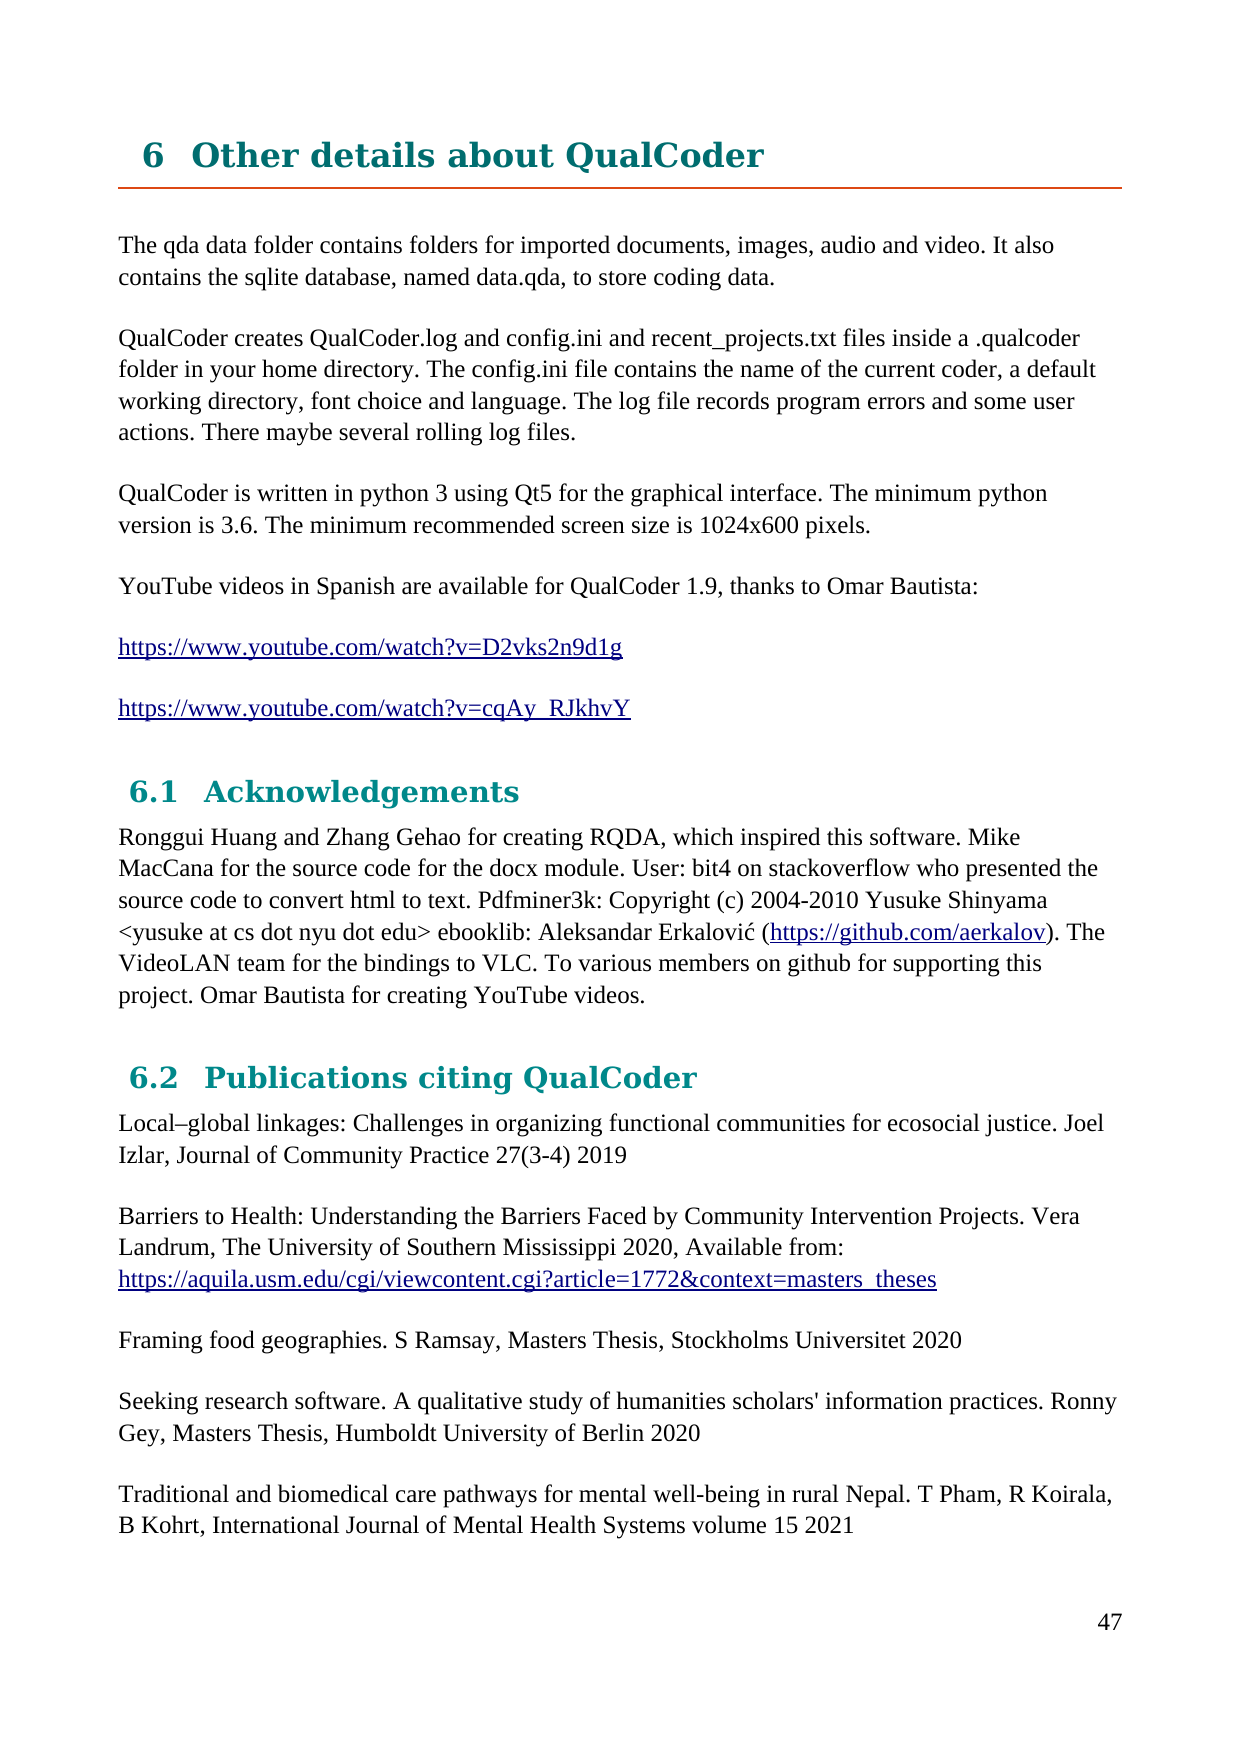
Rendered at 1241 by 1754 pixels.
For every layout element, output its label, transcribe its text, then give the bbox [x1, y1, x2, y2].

text https://www.youtube.com/watch?v=cqAy_RJkhvY [118, 693, 1122, 722]
subtitle Other details about QualCoder [118, 124, 1122, 187]
text https://www.youtube.com/watch?v=D2vks2n9d1g [118, 632, 1122, 661]
text Barriers to Health: Understanding the Barriers Faced by Community Intervention Projects. Vera Landrum, The University of Southern Mississippi 2020, Available from: https://aquila.usm.edu/cgi/viewcontent.cgi?article=1772&context=masters_theses [118, 1201, 1122, 1293]
text The qda data folder contains folders for imported documents, images, audio and video. It also contains the sqlite database, named data.qda, to store coding data. [118, 230, 1122, 291]
text QualCoder is written in python 3 using Qt5 for the graphical interface. The minimum python version is 3.6. The minimum recommended screen size is 1024x600 pixels. [118, 478, 1122, 539]
text Local–global linkages: Challenges in organizing functional communities for ecosocial justice. Joel Izlar, Journal of Community Practice 27(3-4) 2019 [118, 1108, 1122, 1169]
text Seeking research software. A qualitative study of humanities scholars' information practices. Ronny Gey, Masters Thesis, Humboldt University of Berlin 2020 [118, 1386, 1122, 1446]
text Ronggui Huang and Zhang Gehao for creating RQDA, which inspired this software. Mike MacCana for the source code for the docx module. User: bit4 on stackoverflow who presented the source code to convert html to text. Pdfminer3k: Copyright (c) 2004-2010 Yusuke Shinyama <yusuke at cs dot nyu dot edu> ebooklib: Aleksandar Erkalović (https://github.com/aerkalov). The VideoLAN team for the bindings to VLC. To various members on github for supporting this project. Omar Bautista for creating YouTube videos. [118, 822, 1122, 1008]
subtitle Publications citing QualCoder [118, 1062, 1122, 1096]
text Traditional and biomedical care pathways for mental well‐being in rural Nepal. T Pham, R Koirala, B Kohrt, International Journal of Mental Health Systems volume 15 2021 [118, 1479, 1122, 1539]
text YouTube videos in Spanish are available for QualCoder 1.9, thanks to Omar Bautista: [118, 571, 1122, 600]
text QualCoder creates QualCoder.log and config.ini and recent_projects.txt files inside a .qualcoder folder in your home directory. The config.ini file contains the name of the current coder, a default working directory, font choice and language. The log file records program errors and some user actions. There maybe several rolling log files. [118, 323, 1122, 446]
text Framing food geographies. S Ramsay, Masters Thesis, Stockholms Universitet 2020 [118, 1325, 1122, 1354]
subtitle Acknowledgements [118, 775, 1122, 809]
